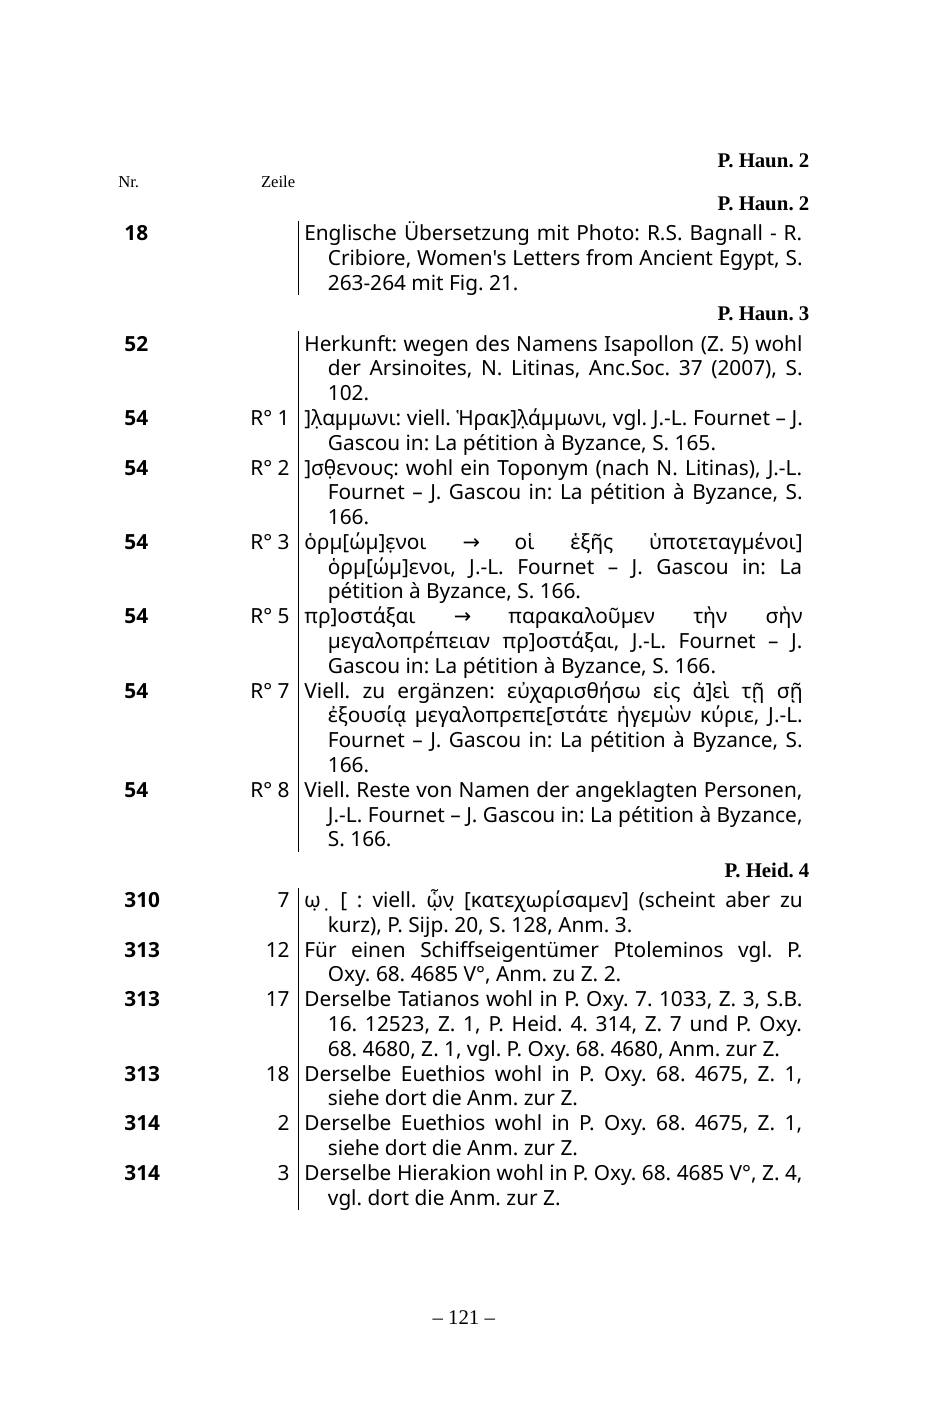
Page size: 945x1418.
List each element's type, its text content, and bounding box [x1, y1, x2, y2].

table_cell Für einen Schiffseigentümer Ptoleminos vgl. P. Oxy. 68. 4685 V°, Anm. zu Z. 2. [299, 937, 809, 987]
table_header 7 [207, 888, 298, 937]
table_cell 18 [207, 1061, 298, 1111]
table_cell R° 8 [207, 778, 298, 852]
table_cell Derselbe Euethios wohl in P. Oxy. 68. 4675, Z. 1, siehe dort die Anm. zur Z. [299, 1061, 809, 1111]
table_cell Derselbe Tatianos wohl in P. Oxy. 7. 1033, Z. 3, S.B. 16. 12523, Z. 1, P. Heid. 4. 314, Z. 7 und P. Oxy. 68. 4680, Z. 1, vgl. P. Oxy. 68. 4680, Anm. zur Z. [299, 987, 809, 1061]
table_cell 17 [207, 987, 298, 1061]
table_cell πρ]οστάξαι → παρακαλοῦμεν τὴν σὴν μεγαλοπρέπειαν πρ]οστάξαι, J.-L. Fournet – J. Gascou in: La pétition à Byzance, S. 166. [299, 604, 809, 678]
table_cell Derselbe Hierakion wohl in P. Oxy. 68. 4685 V°, Z. 4, vgl. dort die Anm. zur Z. [299, 1160, 809, 1210]
table_cell R° 3 [207, 530, 298, 604]
table_cell 313 [118, 1061, 207, 1111]
table_cell R° 1 [207, 406, 298, 455]
subtitle P. Haun. 3 [118, 301, 809, 325]
table_cell R° 5 [207, 604, 298, 678]
table_cell ὁρμ[ώμ]ε̣νοι → οἱ ἑξῆς ὑποτεταγμένοι] ὁρμ[ώμ]ενοι, J.-L. Fournet – J. Gascou in: La pétition à Byzance, S. 166. [299, 530, 809, 604]
table_cell 313 [118, 937, 207, 987]
table_header Herkunft: wegen des Namens Isapollon (Z. 5) wohl der Arsinoites, N. Litinas, Anc.Soc. 37 (2007), S. 102. [299, 331, 809, 406]
table_cell ]σθ̣ενους: wohl ein Toponym (nach N. Litinas), J.-L. Fournet – J. Gascou in: La pétition à Byzance, S. 166. [299, 455, 809, 529]
table_cell 314 [118, 1160, 207, 1210]
table_header Englische Übersetzung mit Photo: R.S. Bagnall - R. Cribiore, Women's Letters from Ancient Egypt, S. 263-264 mit Fig. 21. [299, 221, 809, 295]
table_cell 54 [118, 678, 207, 777]
table_cell 12 [207, 937, 298, 987]
table_cell 3 [207, 1160, 298, 1210]
table_cell 2 [207, 1111, 298, 1160]
table_cell R° 7 [207, 678, 298, 777]
table_header [207, 221, 298, 295]
table_cell 54 [118, 604, 207, 678]
table_cell Viell. Reste von Namen der angeklagten Personen, J.-L. Fournet – J. Gascou in: La pétition à Byzance, S. 166. [299, 778, 809, 852]
table_cell 54 [118, 530, 207, 604]
table_header 52 [118, 331, 207, 406]
table_cell R° 2 [207, 455, 298, 529]
table_cell 314 [118, 1111, 207, 1160]
subtitle P. Heid. 4 [118, 858, 809, 882]
table_header 310 [118, 888, 207, 937]
table_cell 54 [118, 406, 207, 455]
table_cell 313 [118, 987, 207, 1061]
table_cell Viell. zu ergänzen: εὐχαρισθήσω εἰς ἀ]εὶ τῇ σῇ ἐξουσίᾳ μεγαλοπρεπε[στάτε ἡγεμὼν κύριε, J.-L. Fournet – J. Gascou in: La pétition à Byzance, S. 166. [299, 678, 809, 777]
table_header ω̣ ̣ [ : viell. ὧ̣ν̣ [κατεχωρίσαμεν] (scheint aber zu kurz), P. Sijp. 20, S. 128, Anm. 3. [299, 888, 809, 937]
table_cell 54 [118, 778, 207, 852]
table_cell Derselbe Euethios wohl in P. Oxy. 68. 4675, Z. 1, siehe dort die Anm. zur Z. [299, 1111, 809, 1160]
table_header 18 [118, 221, 207, 295]
table_cell ]λ̣αμμωνι: viell. Ἡρακ]λ̣άμμωνι, vgl. J.-L. Fournet – J. Gascou in: La pétition à Byzance, S. 165. [299, 406, 809, 455]
subtitle P. Haun. 2 [118, 191, 809, 215]
table_header [207, 331, 298, 406]
table_cell 54 [118, 455, 207, 529]
